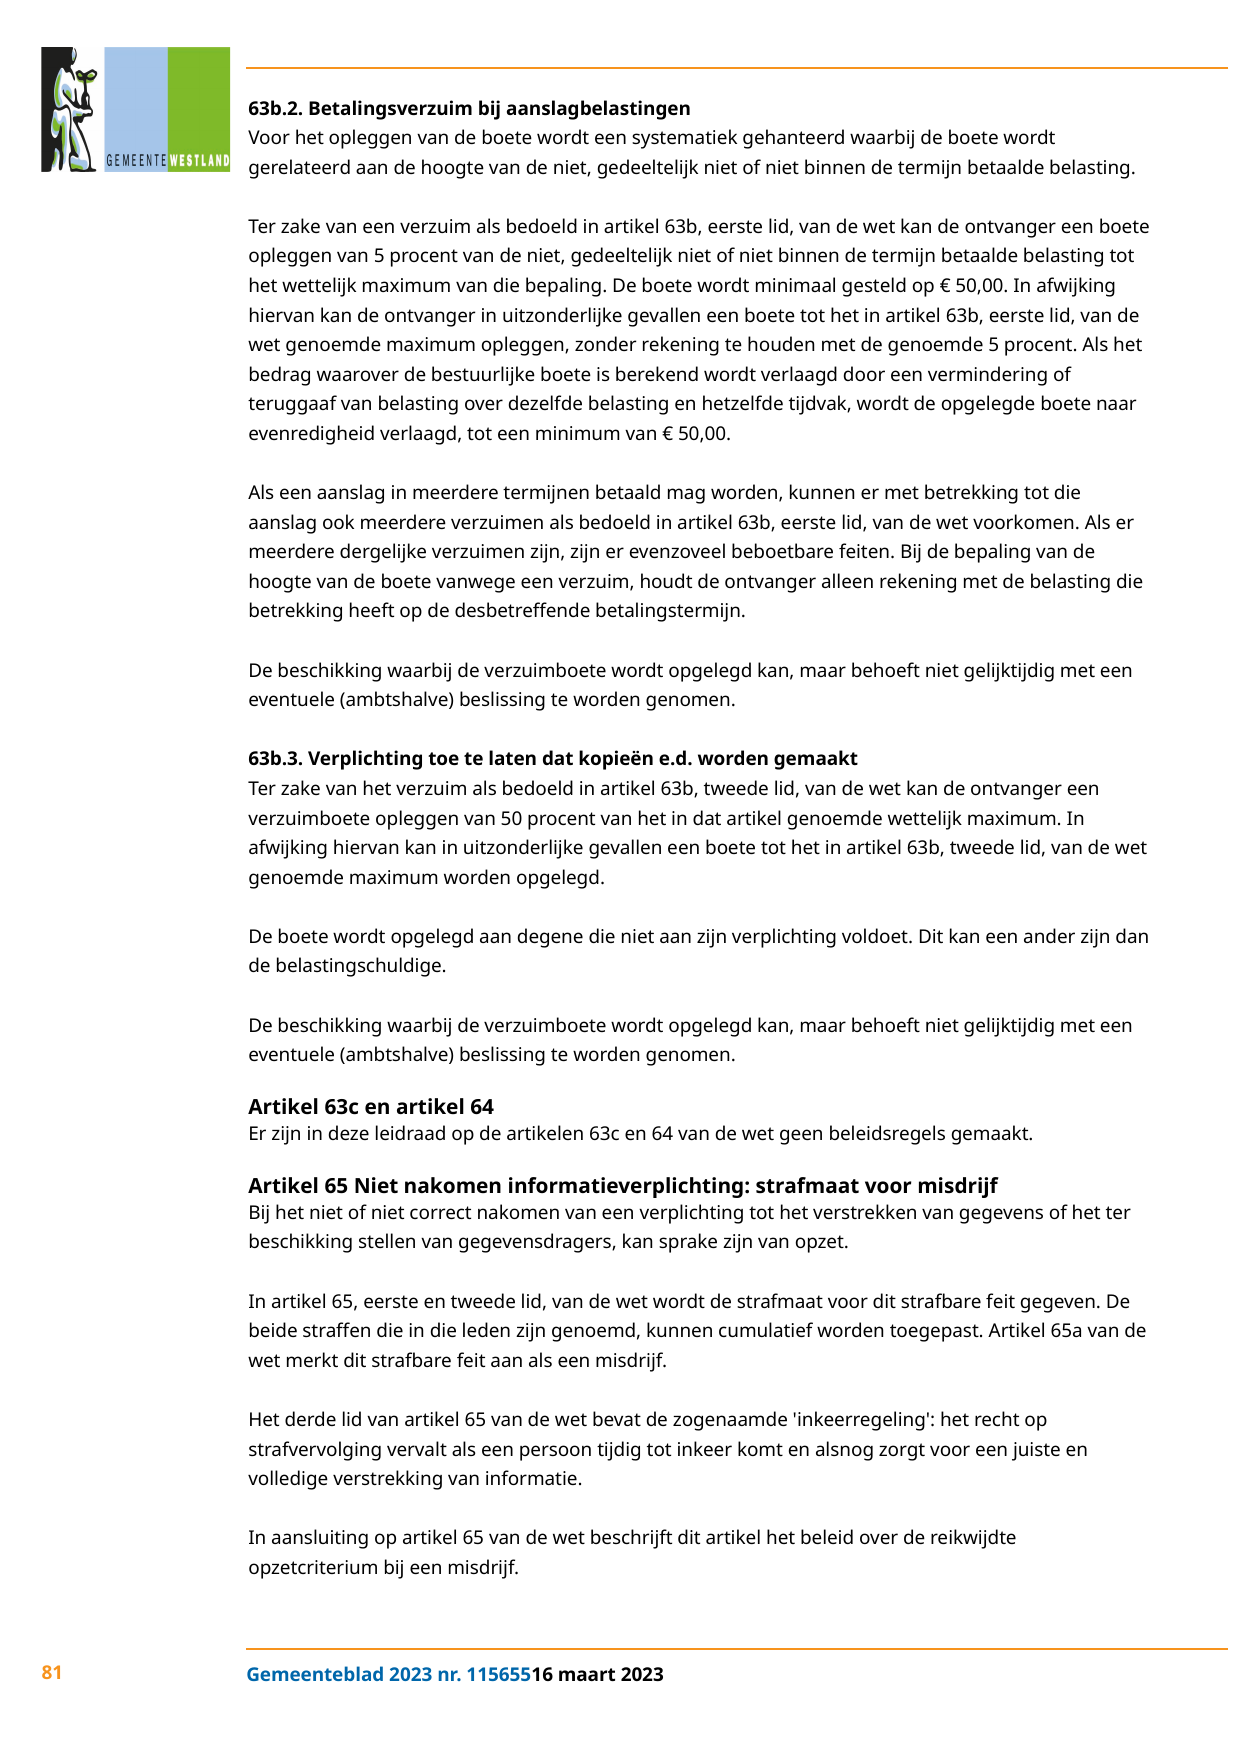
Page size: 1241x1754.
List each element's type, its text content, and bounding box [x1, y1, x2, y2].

text Bij het niet of niet correct nakomen van een verplichting tot het verstrekken van gegevens of het ter beschikking stellen van gegevensdragers, kan sprake zijn van opzet. [248, 1199, 1152, 1254]
text Ter zake van een verzuim als bedoeld in artikel 63b, eerste lid, van de wet kan de ontvanger een boete opleggen van 5 procent van de niet, gedeeltelijk niet of niet binnen de termijn betaalde belasting tot het wettelijk maximum van die bepaling. De boete wordt minimaal gesteld op € 50,00. In afwijking hiervan kan de ontvanger in uitzonderlijke gevallen een boete tot het in artikel 63b, eerste lid, van de wet genoemde maximum opleggen, zonder rekening te houden met de genoemde 5 procent. Als het bedrag waarover de bestuurlijke boete is berekend wordt verlaagd door een vermindering of teruggaaf van belasting over dezelfde belasting en hetzelfde tijdvak, wordt de opgelegde boete naar evenredigheid verlaagd, tot een minimum van € 50,00. [248, 213, 1152, 446]
text Artikel 65 Niet nakomen informatieverplichting: strafmaat voor misdrijf [248, 1171, 1152, 1199]
text Er zijn in deze leidraad op de artikelen 63c en 64 van de wet geen beleidsregels gemaakt. [248, 1120, 1152, 1146]
text Als een aanslag in meerdere termijnen betaald mag worden, kunnen er met betrekking tot die aanslag ook meerdere verzuimen als bedoeld in artikel 63b, eerste lid, van de wet voorkomen. Als er meerdere dergelijke verzuimen zijn, zijn er evenzoveel beboetbare feiten. Bij de bepaling van de hoogte van de boete vanwege een verzuim, houdt de ontvanger alleen rekening met de belasting die betrekking heeft op de desbetreffende betalingstermijn. [248, 479, 1152, 623]
text Voor het opleggen van de boete wordt een systematiek gehanteerd waarbij de boete wordt gerelateerd aan de hoogte van de niet, gedeeltelijk niet of niet binnen de termijn betaalde belasting. [248, 124, 1152, 180]
text 63b.3. Verplichting toe te laten dat kopieën e.d. worden gemaakt [248, 746, 1152, 771]
text 63b.2. Betalingsverzuim bij aanslagbelastingen [248, 95, 1152, 121]
text In artikel 65, eerste en tweede lid, van de wet wordt de strafmaat voor dit strafbare feit gegeven. De beide straffen die in die leden zijn genoemd, kunnen cumulatief worden toegepast. Artikel 65a van de wet merkt dit strafbare feit aan als een misdrijf. [248, 1288, 1152, 1373]
text In aansluiting op artikel 65 van de wet beschrijft dit artikel het beleid over de reikwijdte opzetcriterium bij een misdrijf. [248, 1524, 1152, 1580]
text De boete wordt opgelegd aan degene die niet aan zijn verplichting voldoet. Dit kan een ander zijn dan de belastingschuldige. [248, 923, 1152, 978]
text Artikel 63c en artikel 64 [248, 1092, 1152, 1120]
picture [41, 47, 231, 172]
text Ter zake van het verzuim als bedoeld in artikel 63b, tweede lid, van de wet kan de ontvanger een verzuimboete opleggen van 50 procent van het in dat artikel genoemde wettelijk maximum. In afwijking hiervan kan in uitzonderlijke gevallen een boete tot het in artikel 63b, tweede lid, van de wet genoemde maximum worden opgelegd. [248, 775, 1152, 890]
text Het derde lid van artikel 65 van de wet bevat de zogenaamde 'inkeerregeling': het recht op strafvervolging vervalt als een persoon tijdig tot inkeer komt en alsnog zorgt voor een juiste en volledige verstrekking van informatie. [248, 1406, 1152, 1491]
text De beschikking waarbij de verzuimboete wordt opgelegd kan, maar behoeft niet gelijktijdig met een eventuele (ambtshalve) beslissing te worden genomen. [248, 1012, 1152, 1067]
text De beschikking waarbij de verzuimboete wordt opgelegd kan, maar behoeft niet gelijktijdig met een eventuele (ambtshalve) beslissing te worden genomen. [248, 657, 1152, 712]
